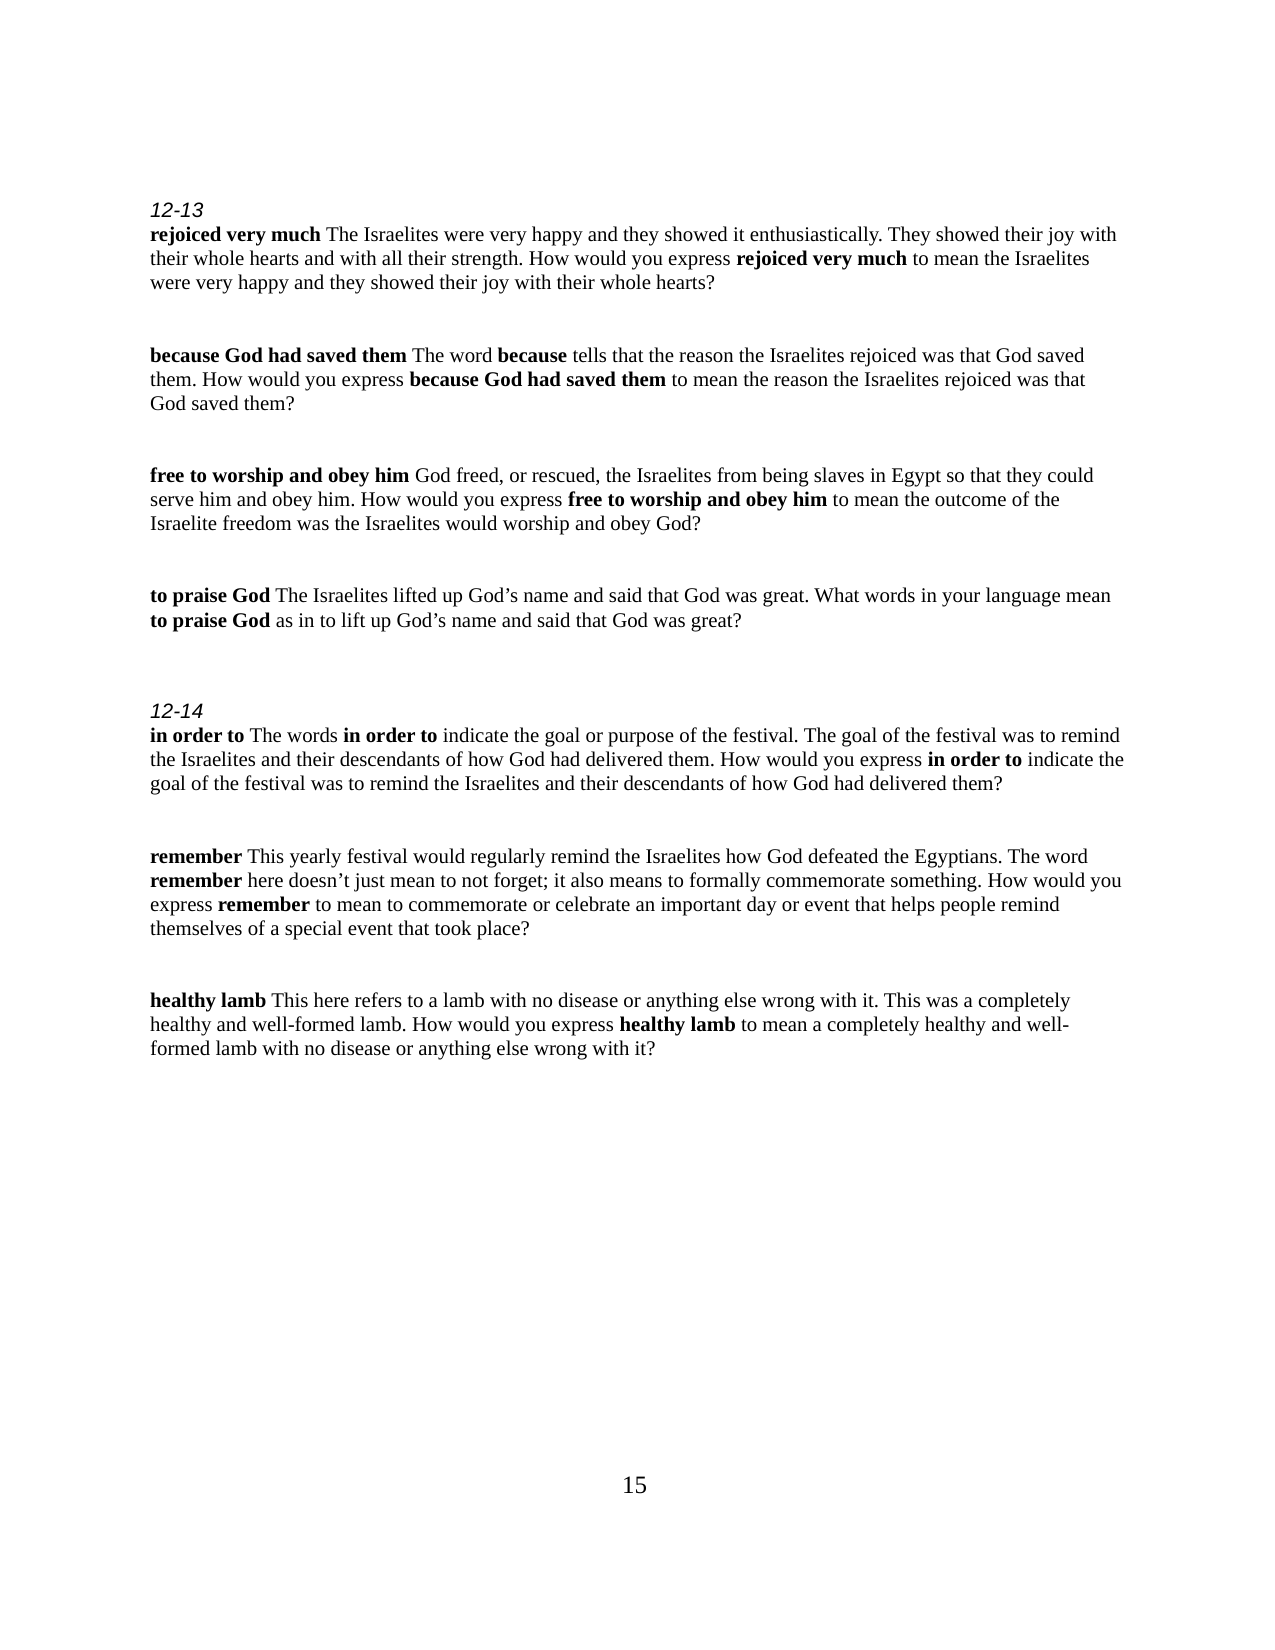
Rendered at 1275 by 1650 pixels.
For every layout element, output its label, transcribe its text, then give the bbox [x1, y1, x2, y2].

subtitle 12-14 [150, 699, 1125, 723]
text because God had saved them The word because tells that the reason the Israelites rejoiced was that God saved them. How would you express because God had saved them to mean the reason the Israelites rejoiced was that God saved them? [150, 343, 1125, 415]
text rejoiced very much The Israelites were very happy and they showed it enthusiastically. They showed their joy with their whole hearts and with all their strength. How would you express rejoiced very much to mean the Israelites were very happy and they showed their joy with their whole hearts? [150, 222, 1125, 294]
text healthy lamb This here refers to a lamb with no disease or anything else wrong with it. This was a completely healthy and well-formed lamb. How would you express healthy lamb to mean a completely healthy and well-formed lamb with no disease or anything else wrong with it? [150, 988, 1125, 1060]
text to praise God The Israelites lifted up God’s name and said that God was great. What words in your language mean to praise God as in to lift up God’s name and said that God was great? [150, 583, 1125, 632]
subtitle 12-13 [150, 198, 1125, 222]
text in order to The words in order to indicate the goal or purpose of the festival. The goal of the festival was to remind the Israelites and their descendants of how God had delivered them. How would you express in order to indicate the goal of the festival was to remind the Israelites and their descendants of how God had delivered them? [150, 723, 1125, 795]
text remember This yearly festival would regularly remind the Israelites how God defeated the Egyptians. The word remember here doesn’t just mean to not forget; it also means to formally commemorate something. How would you express remember to mean to commemorate or celebrate an important day or event that helps people remind themselves of a special event that took place? [150, 844, 1125, 940]
text free to worship and obey him God freed, or rescued, the Israelites from being slaves in Egypt so that they could serve him and obey him. How would you express free to worship and obey him to mean the outcome of the Israelite freedom was the Israelites would worship and obey God? [150, 463, 1125, 535]
